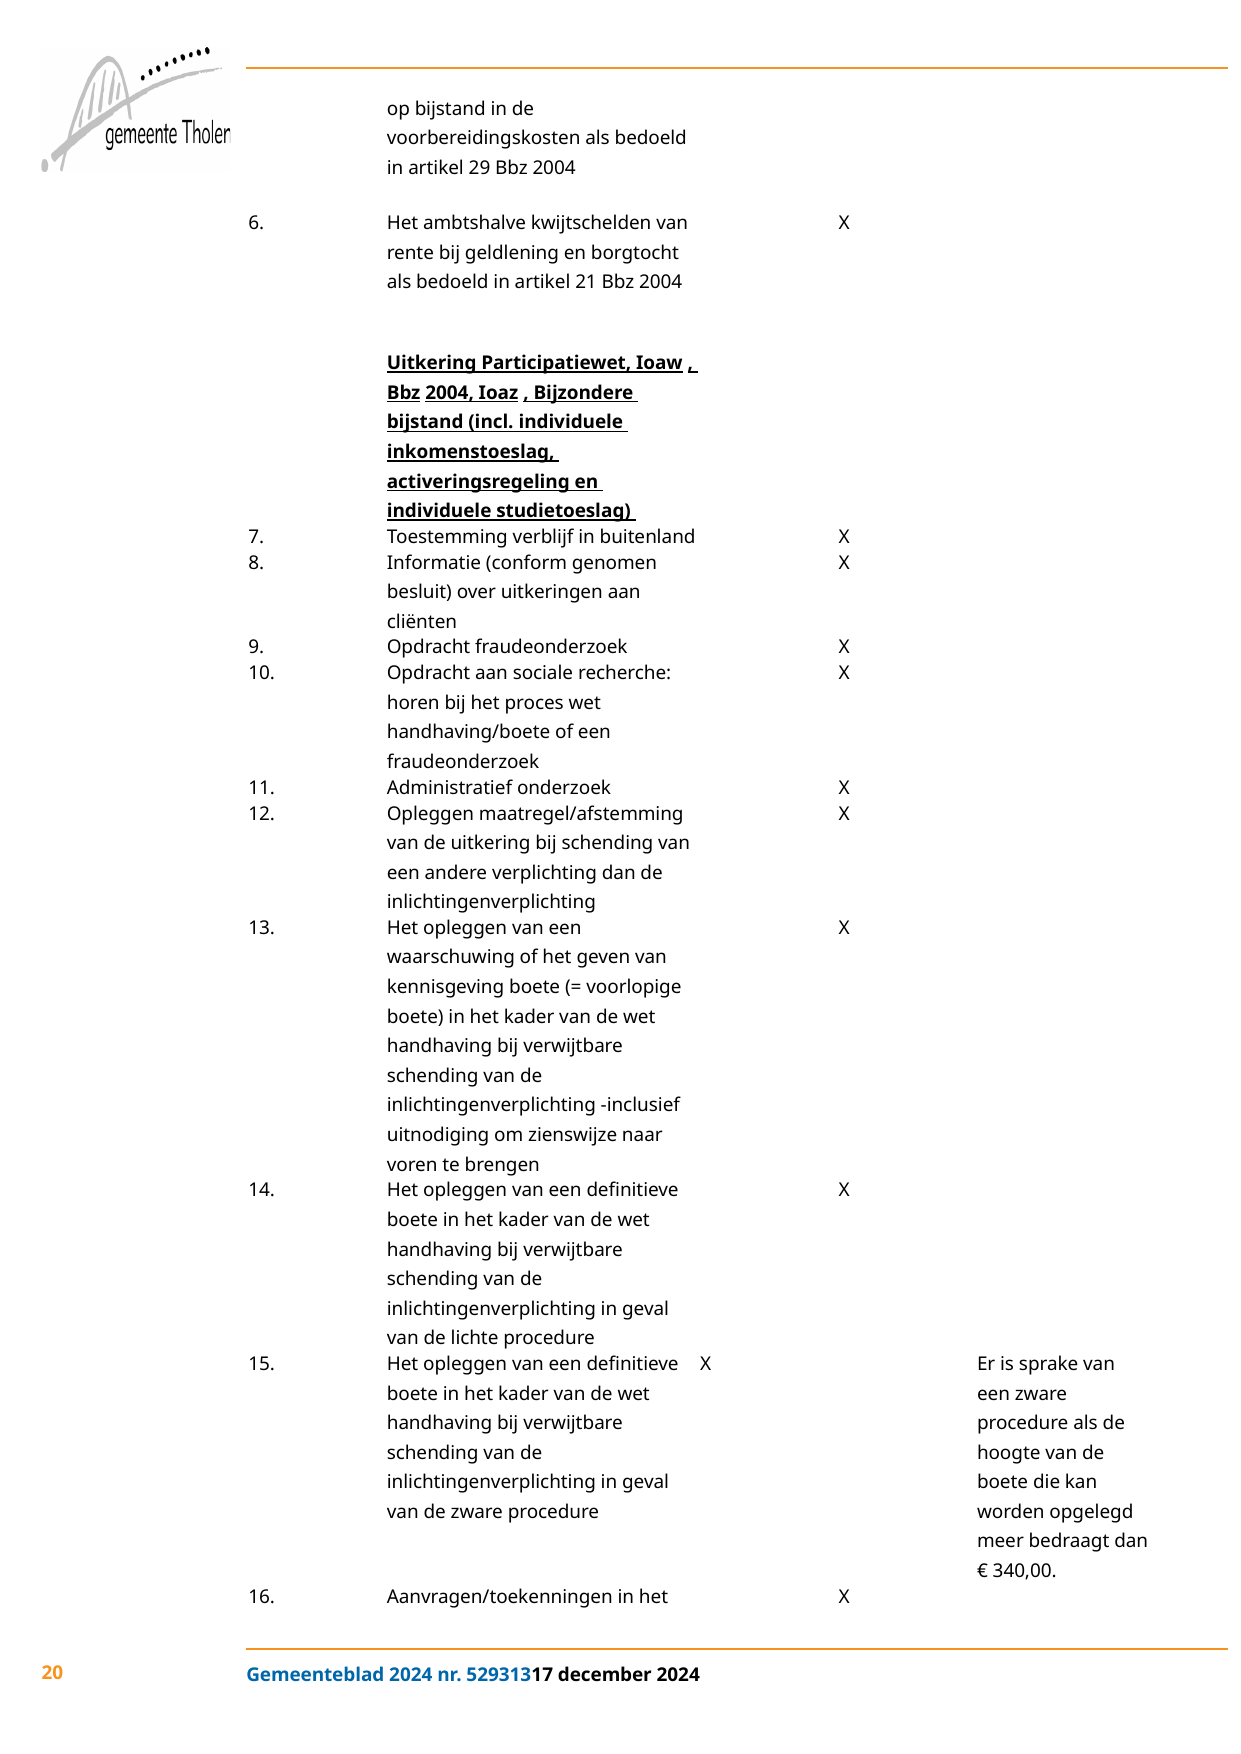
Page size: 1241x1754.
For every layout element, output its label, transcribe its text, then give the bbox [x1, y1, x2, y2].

table_cell [700, 95, 838, 209]
table_cell 12. [248, 800, 387, 914]
table_cell X [838, 660, 977, 774]
table_cell [700, 800, 838, 914]
table_cell X [838, 1177, 977, 1350]
table_cell Administratief onderzoek [387, 774, 700, 800]
table_cell X [838, 549, 977, 634]
table_cell [248, 324, 387, 349]
table_cell Het opleggen van een definitieve boete in het kader van de wet handhaving bij verwijtbare schending van de inlichtingenverplichting in geval van de lichte procedure [387, 1177, 700, 1350]
table_cell Opdracht aan sociale recherche: horen bij het proces wet handhaving/boete of een fraudeonderzoek [387, 660, 700, 774]
picture [41, 47, 231, 172]
table_cell [700, 209, 838, 324]
table_cell 16. [248, 1583, 387, 1609]
table_cell [977, 1177, 1152, 1350]
table_cell X [838, 774, 977, 800]
table_cell [838, 1350, 977, 1583]
table_cell Er is sprake van een zware procedure als de hoogte van de boete die kan worden opgelegd meer bedraagt dan € 340,00. [977, 1350, 1152, 1583]
table_cell [977, 324, 1152, 349]
table_cell X [838, 914, 977, 1177]
table_cell 8. [248, 549, 387, 634]
table_cell Opleggen maatregel/afstemming van de uitkering bij schending van een andere verplichting dan de inlichtingenverplichting [387, 800, 700, 914]
table_cell [700, 914, 838, 1177]
table_cell 15. [248, 1350, 387, 1583]
table_cell [977, 914, 1152, 1177]
table_cell 14. [248, 1177, 387, 1350]
table_cell [977, 774, 1152, 800]
table_cell [977, 1583, 1152, 1609]
table_cell [977, 549, 1152, 634]
table_cell [700, 1583, 838, 1609]
table_cell X [838, 1583, 977, 1609]
table_cell 11. [248, 774, 387, 800]
table_cell [838, 324, 977, 349]
table_cell [977, 95, 1152, 209]
table_cell [977, 800, 1152, 914]
table_cell X [838, 523, 977, 549]
table_cell X [838, 209, 977, 324]
table_cell [977, 209, 1152, 324]
table_cell [700, 324, 838, 349]
table_cell X [838, 634, 977, 659]
table_cell Het opleggen van een definitieve boete in het kader van de wet handhaving bij verwijtbare schending van de inlichtingenverplichting in geval van de zware procedure [387, 1350, 700, 1583]
table_cell [248, 350, 387, 523]
table_cell [700, 774, 838, 800]
table_cell [838, 95, 977, 209]
table_cell [977, 634, 1152, 659]
table_cell [387, 324, 700, 349]
table_cell [700, 660, 838, 774]
table_cell Het opleggen van een waarschuwing of het geven van kennisgeving boete (= voorlopige boete) in het kader van de wet handhaving bij verwijtbare schending van de inlichtingenverplichting -inclusief uitnodiging om zienswijze naar voren te brengen [387, 914, 700, 1177]
table_cell [700, 549, 838, 634]
table_cell X [700, 1350, 838, 1583]
table_cell 7. [248, 523, 387, 549]
table_cell Aanvragen/toekenningen in het [387, 1583, 700, 1609]
table_cell [700, 350, 838, 523]
table_cell [248, 95, 387, 209]
table_cell [977, 523, 1152, 549]
table_cell [977, 350, 1152, 523]
table_cell Het ambtshalve kwijtschelden van rente bij geldlening en borgtocht als bedoeld in artikel 21 Bbz 2004 [387, 209, 700, 324]
table_cell op bijstand in de voorbereidingskosten als bedoeld in artikel 29 Bbz 2004 [387, 95, 700, 209]
table_cell 13. [248, 914, 387, 1177]
table_cell Uitkering Participatiewet, Ioaw , Bbz 2004, Ioaz , Bijzondere bijstand (incl. individuele inkomenstoeslag, activeringsregeling en individuele studietoeslag) [387, 350, 700, 523]
table_cell X [838, 800, 977, 914]
table_cell Toestemming verblijf in buitenland [387, 523, 700, 549]
table_cell Informatie (conform genomen besluit) over uitkeringen aan cliënten [387, 549, 700, 634]
table_cell 9. [248, 634, 387, 659]
table_cell 6. [248, 209, 387, 324]
table_cell [700, 634, 838, 659]
table_cell [838, 350, 977, 523]
table_cell Opdracht fraudeonderzoek [387, 634, 700, 659]
table_cell [700, 523, 838, 549]
table_cell 10. [248, 660, 387, 774]
table_cell [700, 1177, 838, 1350]
table_cell [977, 660, 1152, 774]
